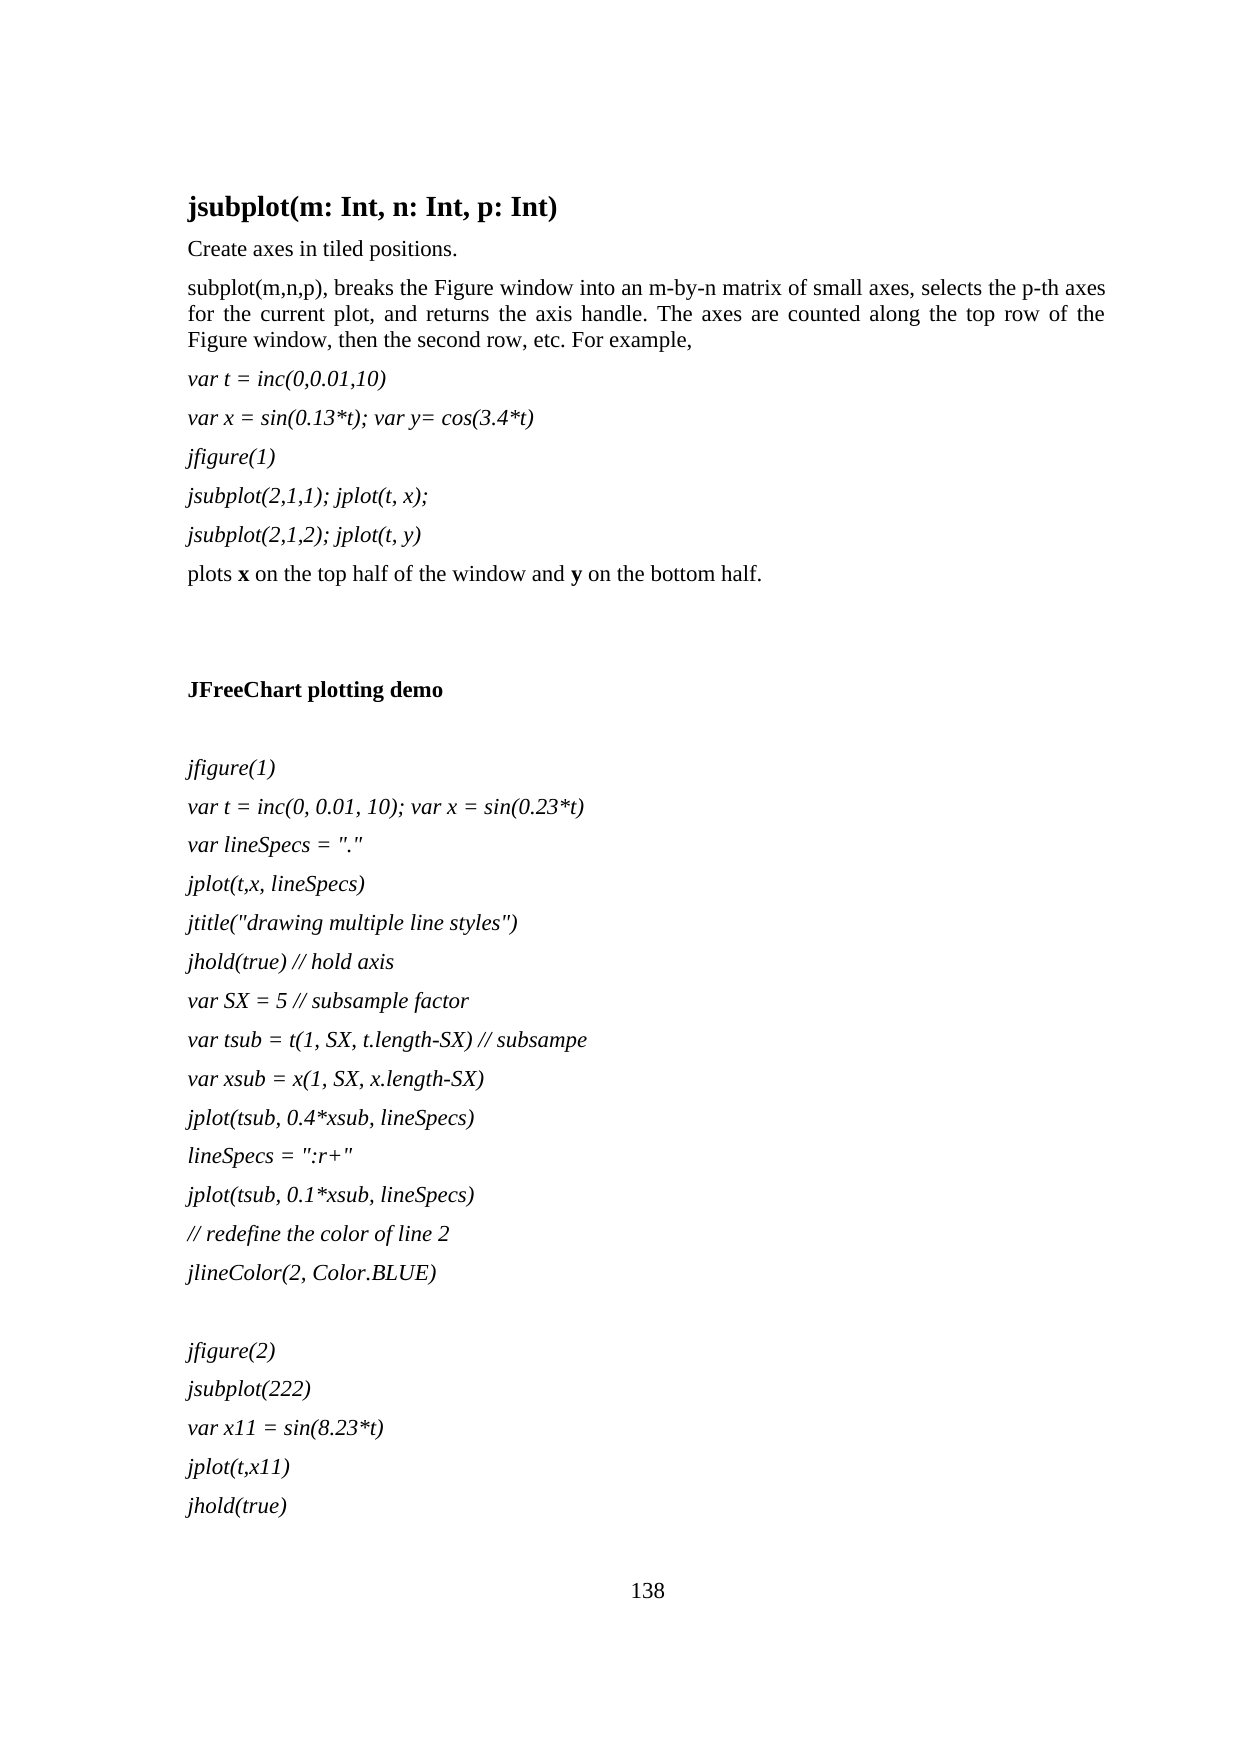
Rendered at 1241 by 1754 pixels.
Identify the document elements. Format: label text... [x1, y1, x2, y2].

text lineSpecs = ":r+" [187, 1142, 1108, 1169]
text jlineColor(2, Color.BLUE) [187, 1259, 1108, 1285]
text // redefine the color of line 2 [187, 1220, 1108, 1246]
text var x = sin(0.13*t); var y= cos(3.4*t) [187, 404, 1108, 431]
text Create axes in tiled positions. [187, 235, 1108, 261]
text var t = inc(0, 0.01, 10); var x = sin(0.23*t) [187, 793, 1108, 819]
text jhold(true) [187, 1492, 1108, 1518]
text JFreeChart plotting demo [187, 676, 1108, 702]
text var t = inc(0,0.01,10) [187, 365, 1108, 392]
text jsubplot(222) [187, 1376, 1108, 1402]
text jfigure(2) [187, 1337, 1108, 1363]
text jhold(true) // hold axis [187, 948, 1108, 974]
text var x11 = sin(8.23*t) [187, 1414, 1108, 1441]
text jplot(tsub, 0.1*xsub, lineSpecs) [187, 1181, 1108, 1208]
text var xsub = x(1, SX, x.length-SX) [187, 1065, 1108, 1091]
text plots x on the top half of the window and y on the bottom half. [187, 559, 1108, 586]
text subplot(m,n,p), breaks the Figure window into an m-by-n matrix of small axes, selects the p-th axes for the current plot, and returns the axis handle. The axes are counted along the top row of the Figure window, then the second row, etc. For example, [187, 274, 1108, 353]
text jfigure(1) [187, 443, 1108, 469]
text jsubplot(2,1,1); jplot(t, x); [187, 482, 1108, 508]
text jplot(t,x, lineSpecs) [187, 870, 1108, 897]
text var tsub = t(1, SX, t.length-SX) // subsampe [187, 1026, 1108, 1052]
text jsubplot(m: Int, n: Int, p: Int) [187, 189, 1108, 222]
text var SX = 5 // subsample factor [187, 987, 1108, 1013]
text jfigure(1) [187, 754, 1108, 780]
text jplot(tsub, 0.4*xsub, lineSpecs) [187, 1103, 1108, 1130]
text jsubplot(2,1,2); jplot(t, y) [187, 521, 1108, 547]
text jplot(t,x11) [187, 1453, 1108, 1479]
text jtitle("drawing multiple line styles") [187, 909, 1108, 936]
text var lineSpecs = "." [187, 832, 1108, 858]
